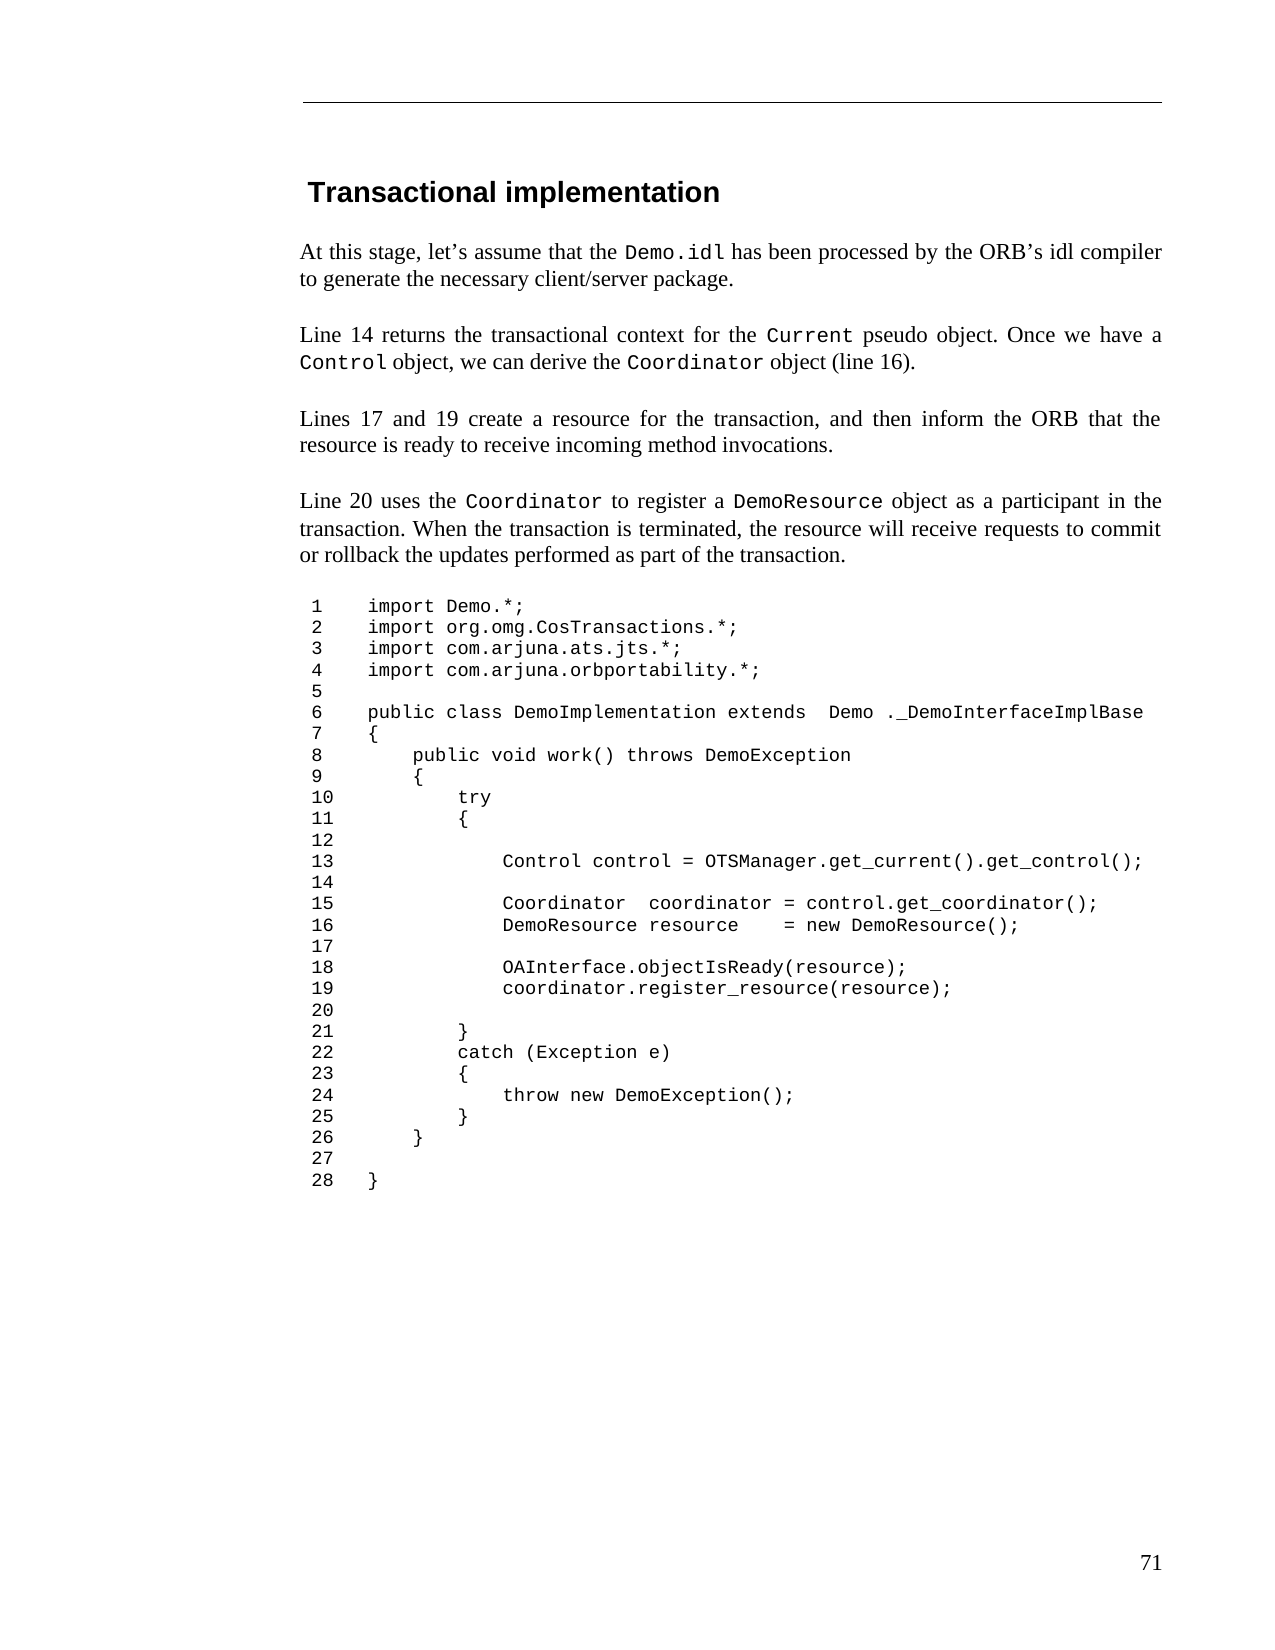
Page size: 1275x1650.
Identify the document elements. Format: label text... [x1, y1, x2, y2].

text Line 20 uses the Coordinator to register a DemoResource object as a participant in the transaction. When the transaction is terminated, the resource will receive requests to commit or rollback the updates performed as part of the transaction. [299, 487, 1162, 567]
text 5 6 public class DemoImplementation extends Demo ._DemoInterfaceImplBase 7 { 8 public void work() throws DemoException 9 { 10 try 11 { 12 13 Control control = OTSManager.get_current().get_control(); 14 15 Coordinator coordinator = control.get_coordinator(); 16 DemoResource resource = new DemoResource(); 17 18 OAInterface.objectIsReady(resource); 19 coordinator.register_resource(resource); 20 21 } 22 catch (Exception e) 23 { 24 throw new DemoException(); 25 } 26 } 27 28 } [311, 682, 1162, 1192]
text Line 14 returns the transactional context for the Current pseudo object. Once we have a Control object, we can derive the Coordinator object (line 16). [299, 321, 1162, 376]
text At this stage, let’s assume that the Demo.idl has been processed by the ORB’s idl compiler to generate the necessary client/server package. [299, 238, 1162, 292]
text 1 import Demo.*; 2 import org.omg.CosTransactions.*; 3 import com.arjuna.ats.jts.*; 4 import com.arjuna.orbportability.*; [311, 597, 1162, 682]
subtitle Transactional implementation [187, 175, 1162, 208]
text Lines 17 and 19 create a resource for the transaction, and then inform the ORB that the resource is ready to receive incoming method invocations. [299, 405, 1162, 458]
